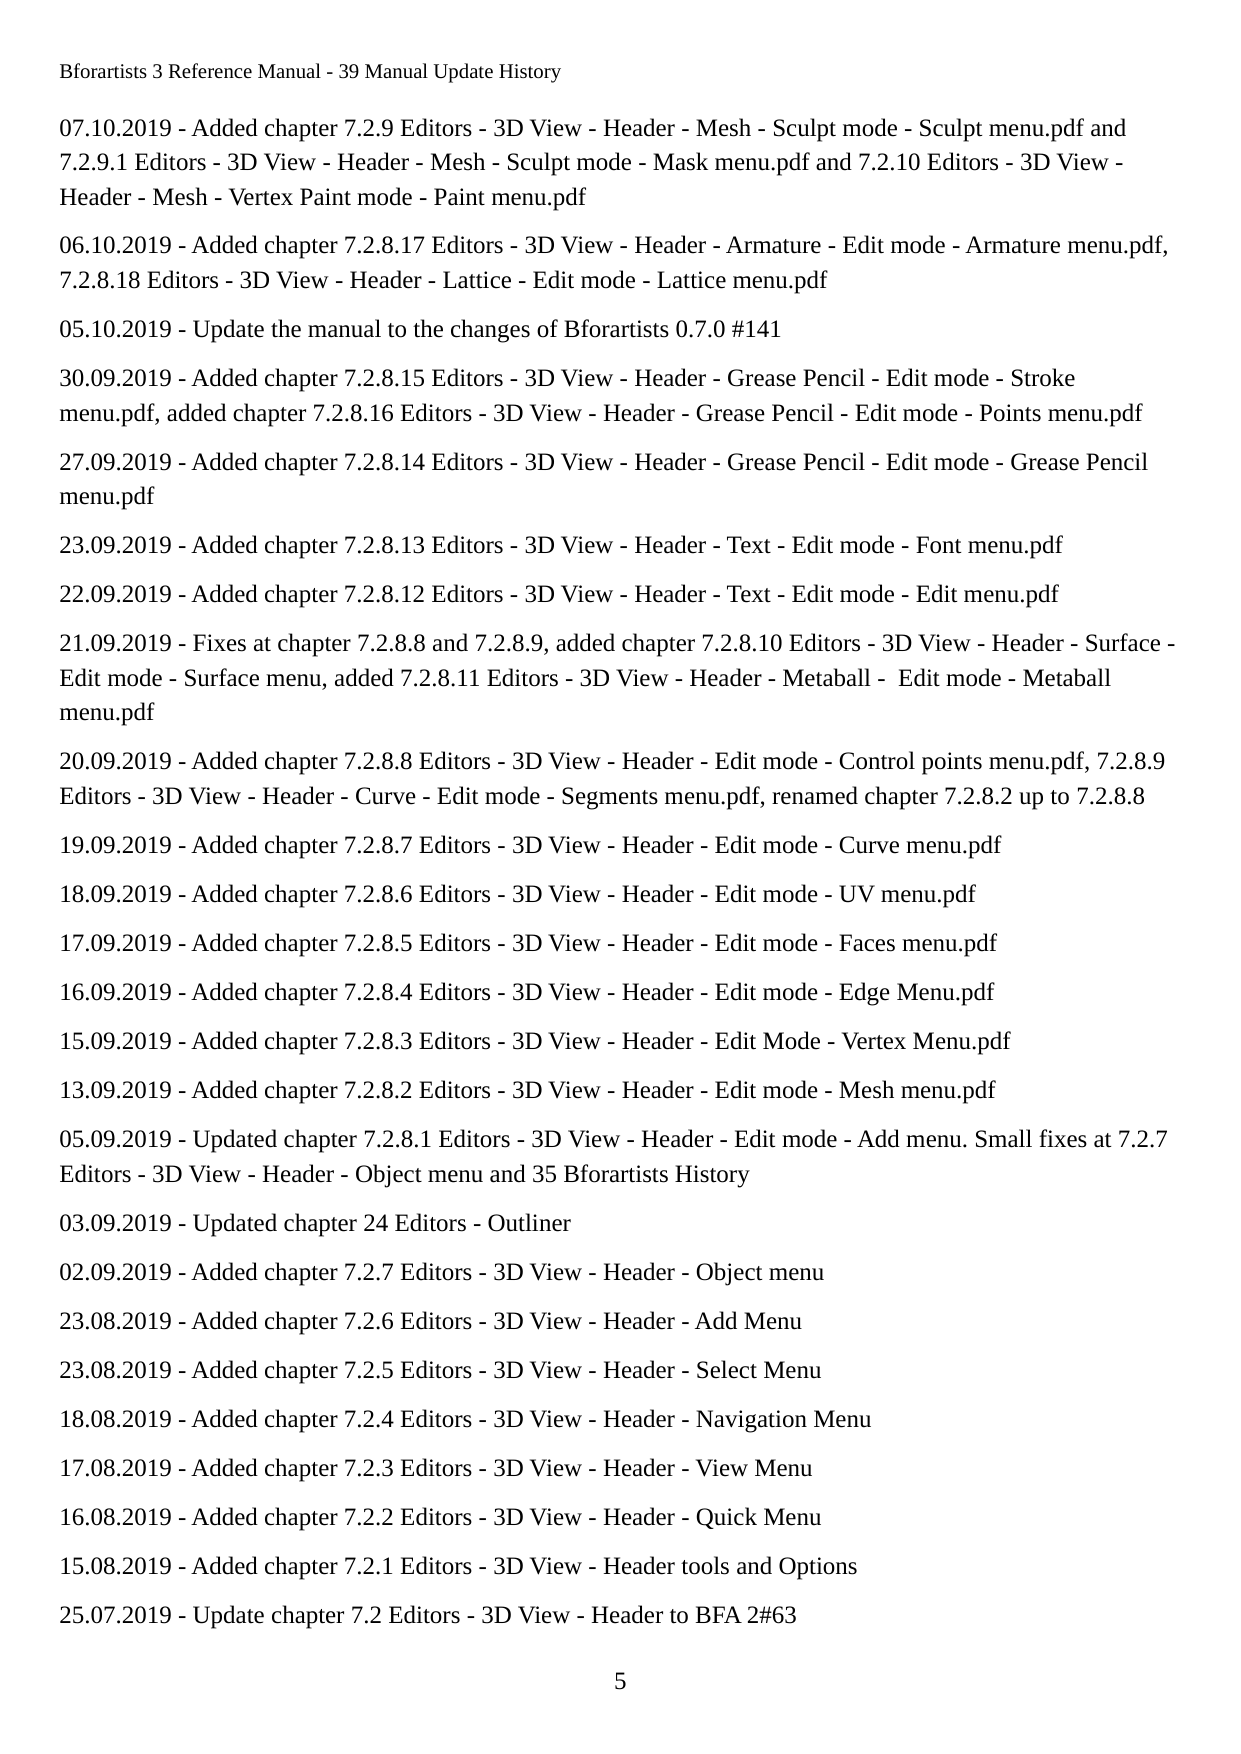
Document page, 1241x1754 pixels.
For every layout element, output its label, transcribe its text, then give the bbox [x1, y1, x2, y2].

text 16.08.2019 - Added chapter 7.2.2 Editors - 3D View - Header - Quick Menu [59, 1502, 1181, 1531]
text 16.09.2019 - Added chapter 7.2.8.4 Editors - 3D View - Header - Edit mode - Edge Menu.pdf [59, 977, 1181, 1006]
text 05.09.2019 - Updated chapter 7.2.8.1 Editors - 3D View - Header - Edit mode - Add menu. Small fixes at 7.2.7 Editors - 3D View - Header - Object menu and 35 Bforartists History [59, 1124, 1181, 1188]
text 18.08.2019 - Added chapter 7.2.4 Editors - 3D View - Header - Navigation Menu [59, 1404, 1181, 1433]
text 02.09.2019 - Added chapter 7.2.7 Editors - 3D View - Header - Object menu [59, 1257, 1181, 1286]
text 17.09.2019 - Added chapter 7.2.8.5 Editors - 3D View - Header - Edit mode - Faces menu.pdf [59, 928, 1181, 957]
text 07.10.2019 - Added chapter 7.2.9 Editors - 3D View - Header - Mesh - Sculpt mode - Sculpt menu.pdf and 7.2.9.1 Editors - 3D View - Header - Mesh - Sculpt mode - Mask menu.pdf and 7.2.10 Editors - 3D View - Header - Mesh - Vertex Paint mode - Paint menu.pdf [59, 113, 1181, 210]
text 03.09.2019 - Updated chapter 24 Editors - Outliner [59, 1208, 1181, 1237]
text 19.09.2019 - Added chapter 7.2.8.7 Editors - 3D View - Header - Edit mode - Curve menu.pdf [59, 830, 1181, 859]
text 25.07.2019 - Update chapter 7.2 Editors - 3D View - Header to BFA 2#63 [59, 1600, 1181, 1629]
text 05.10.2019 - Update the manual to the changes of Bforartists 0.7.0 #141 [59, 314, 1181, 343]
text 23.09.2019 - Added chapter 7.2.8.13 Editors - 3D View - Header - Text - Edit mode - Font menu.pdf [59, 530, 1181, 559]
text 27.09.2019 - Added chapter 7.2.8.14 Editors - 3D View - Header - Grease Pencil - Edit mode - Grease Pencil menu.pdf [59, 447, 1181, 510]
text 18.09.2019 - Added chapter 7.2.8.6 Editors - 3D View - Header - Edit mode - UV menu.pdf [59, 879, 1181, 908]
text 13.09.2019 - Added chapter 7.2.8.2 Editors - 3D View - Header - Edit mode - Mesh menu.pdf [59, 1075, 1181, 1104]
text 23.08.2019 - Added chapter 7.2.6 Editors - 3D View - Header - Add Menu [59, 1306, 1181, 1335]
text 15.08.2019 - Added chapter 7.2.1 Editors - 3D View - Header tools and Options [59, 1551, 1181, 1580]
text 23.08.2019 - Added chapter 7.2.5 Editors - 3D View - Header - Select Menu [59, 1355, 1181, 1384]
text 21.09.2019 - Fixes at chapter 7.2.8.8 and 7.2.8.9, added chapter 7.2.8.10 Editors - 3D View - Header - Surface - Edit mode - Surface menu, added 7.2.8.11 Editors - 3D View - Header - Metaball - Edit mode - Metaball menu.pdf [59, 628, 1181, 726]
text 06.10.2019 - Added chapter 7.2.8.17 Editors - 3D View - Header - Armature - Edit mode - Armature menu.pdf, 7.2.8.18 Editors - 3D View - Header - Lattice - Edit mode - Lattice menu.pdf [59, 231, 1181, 294]
text 17.08.2019 - Added chapter 7.2.3 Editors - 3D View - Header - View Menu [59, 1453, 1181, 1482]
text 15.09.2019 - Added chapter 7.2.8.3 Editors - 3D View - Header - Edit Mode - Vertex Menu.pdf [59, 1026, 1181, 1055]
text 20.09.2019 - Added chapter 7.2.8.8 Editors - 3D View - Header - Edit mode - Control points menu.pdf, 7.2.8.9 Editors - 3D View - Header - Curve - Edit mode - Segments menu.pdf, renamed chapter 7.2.8.2 up to 7.2.8.8 [59, 746, 1181, 810]
text 22.09.2019 - Added chapter 7.2.8.12 Editors - 3D View - Header - Text - Edit mode - Edit menu.pdf [59, 579, 1181, 608]
text 30.09.2019 - Added chapter 7.2.8.15 Editors - 3D View - Header - Grease Pencil - Edit mode - Stroke menu.pdf, added chapter 7.2.8.16 Editors - 3D View - Header - Grease Pencil - Edit mode - Points menu.pdf [59, 363, 1181, 426]
